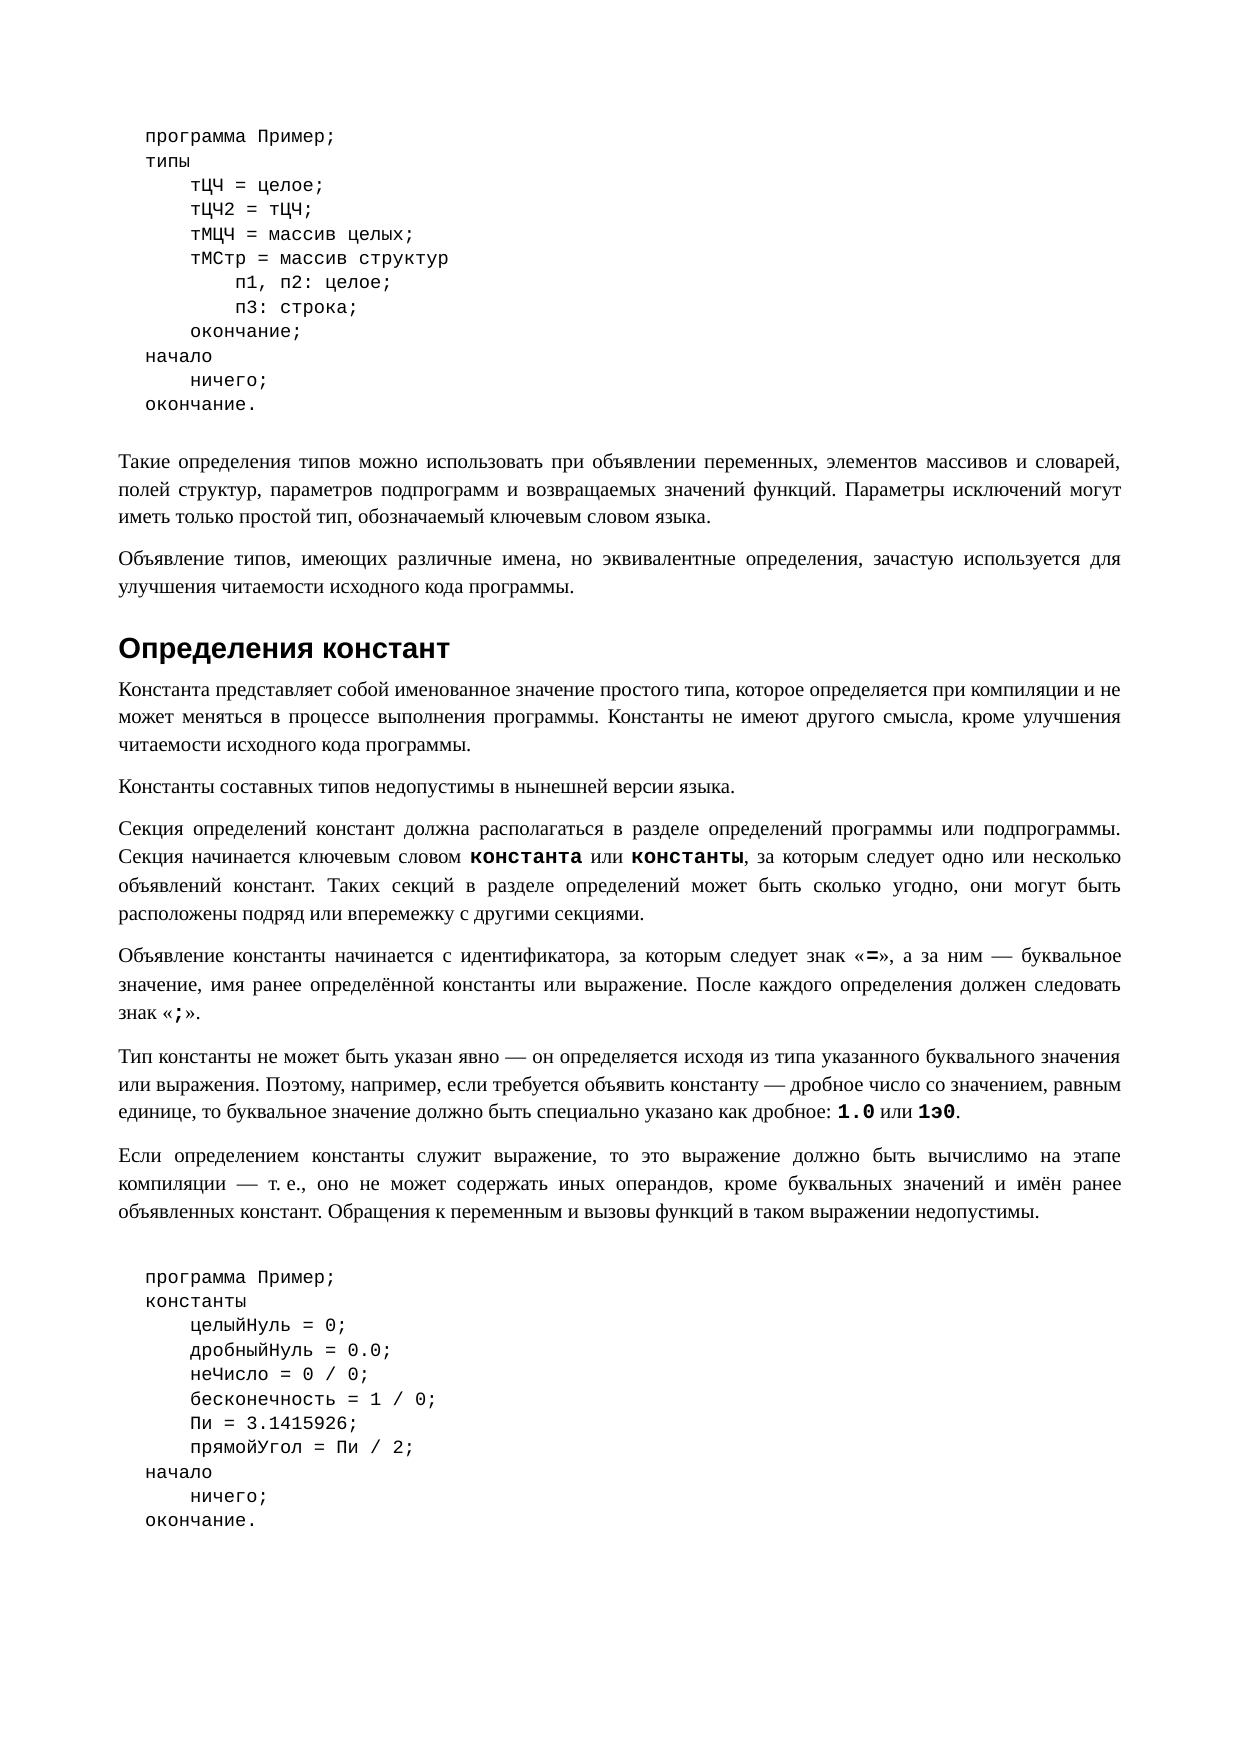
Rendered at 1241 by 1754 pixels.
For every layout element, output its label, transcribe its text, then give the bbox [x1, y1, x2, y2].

text программа Пример; константы целыйНуль = 0; дробныйНуль = 0.0; неЧисло = 0 / 0; бесконечность = 1 / 0; Пи = 3.1415926; прямойУгол = Пи / 2; начало ничего; окончание. [136, 1258, 1104, 1541]
text Такие определения типов можно использовать при объявлении переменных, элементов массивов и словарей, полей структур, параметров подпрограмм и возвращаемых значений функций. Параметры исключений могут иметь только простой тип, обозначаемый ключевым словом языка. [118, 449, 1122, 528]
subtitle Определения констант [118, 631, 1122, 664]
text Объявление константы начинается с идентификатора, за которым следует знак «=», а за ним — буквальное значение, имя ранее определённой константы или выражение. После каждого определения должен следовать знак «;». [118, 943, 1122, 1026]
text Если определением константы служит выражение, то это выражение должно быть вычислимо на этапе компиляции — т. е., оно не может содержать иных операндов, кроме буквальных значений и имён ранее объявленных констант. Обращения к переменным и вызовы функций в таком выражении недопустимы. [118, 1143, 1122, 1223]
text Тип константы не может быть указан явно — он определяется исходя из типа указанного буквального значения или выражения. Поэтому, например, если требуется объявить константу — дробное число со значением, равным единице, то буквальное значение должно быть специально указано как дробное: 1.0 или 1э0. [118, 1044, 1122, 1125]
text Секция определений констант должна располагаться в разделе определений программы или подпрограммы. Секция начинается ключевым словом константа или константы, за которым следует одно или несколько объявлений констант. Таких секций в разделе определений может быть сколько угодно, они могут быть расположены подряд или вперемежку с другими секциями. [118, 816, 1122, 925]
text Константы составных типов недопустимы в нынешней версии языка. [118, 774, 1122, 798]
text программа Пример; типы тЦЧ = целое; тЦЧ2 = тЦЧ; тМЦЧ = массив целых; тМСтр = массив структур п1, п2: целое; п3: строка; окончание; начало ничего; окончание. [136, 118, 1104, 425]
text Объявление типов, имеющих различные имена, но эквивалентные определения, зачастую используется для улучшения читаемости исходного кода программы. [118, 546, 1122, 598]
text Константа представляет собой именованное значение простого типа, которое определяется при компиляции и не может меняться в процессе выполнения программы. Константы не имеют другого смысла, кроме улучшения читаемости исходного кода программы. [118, 677, 1122, 756]
